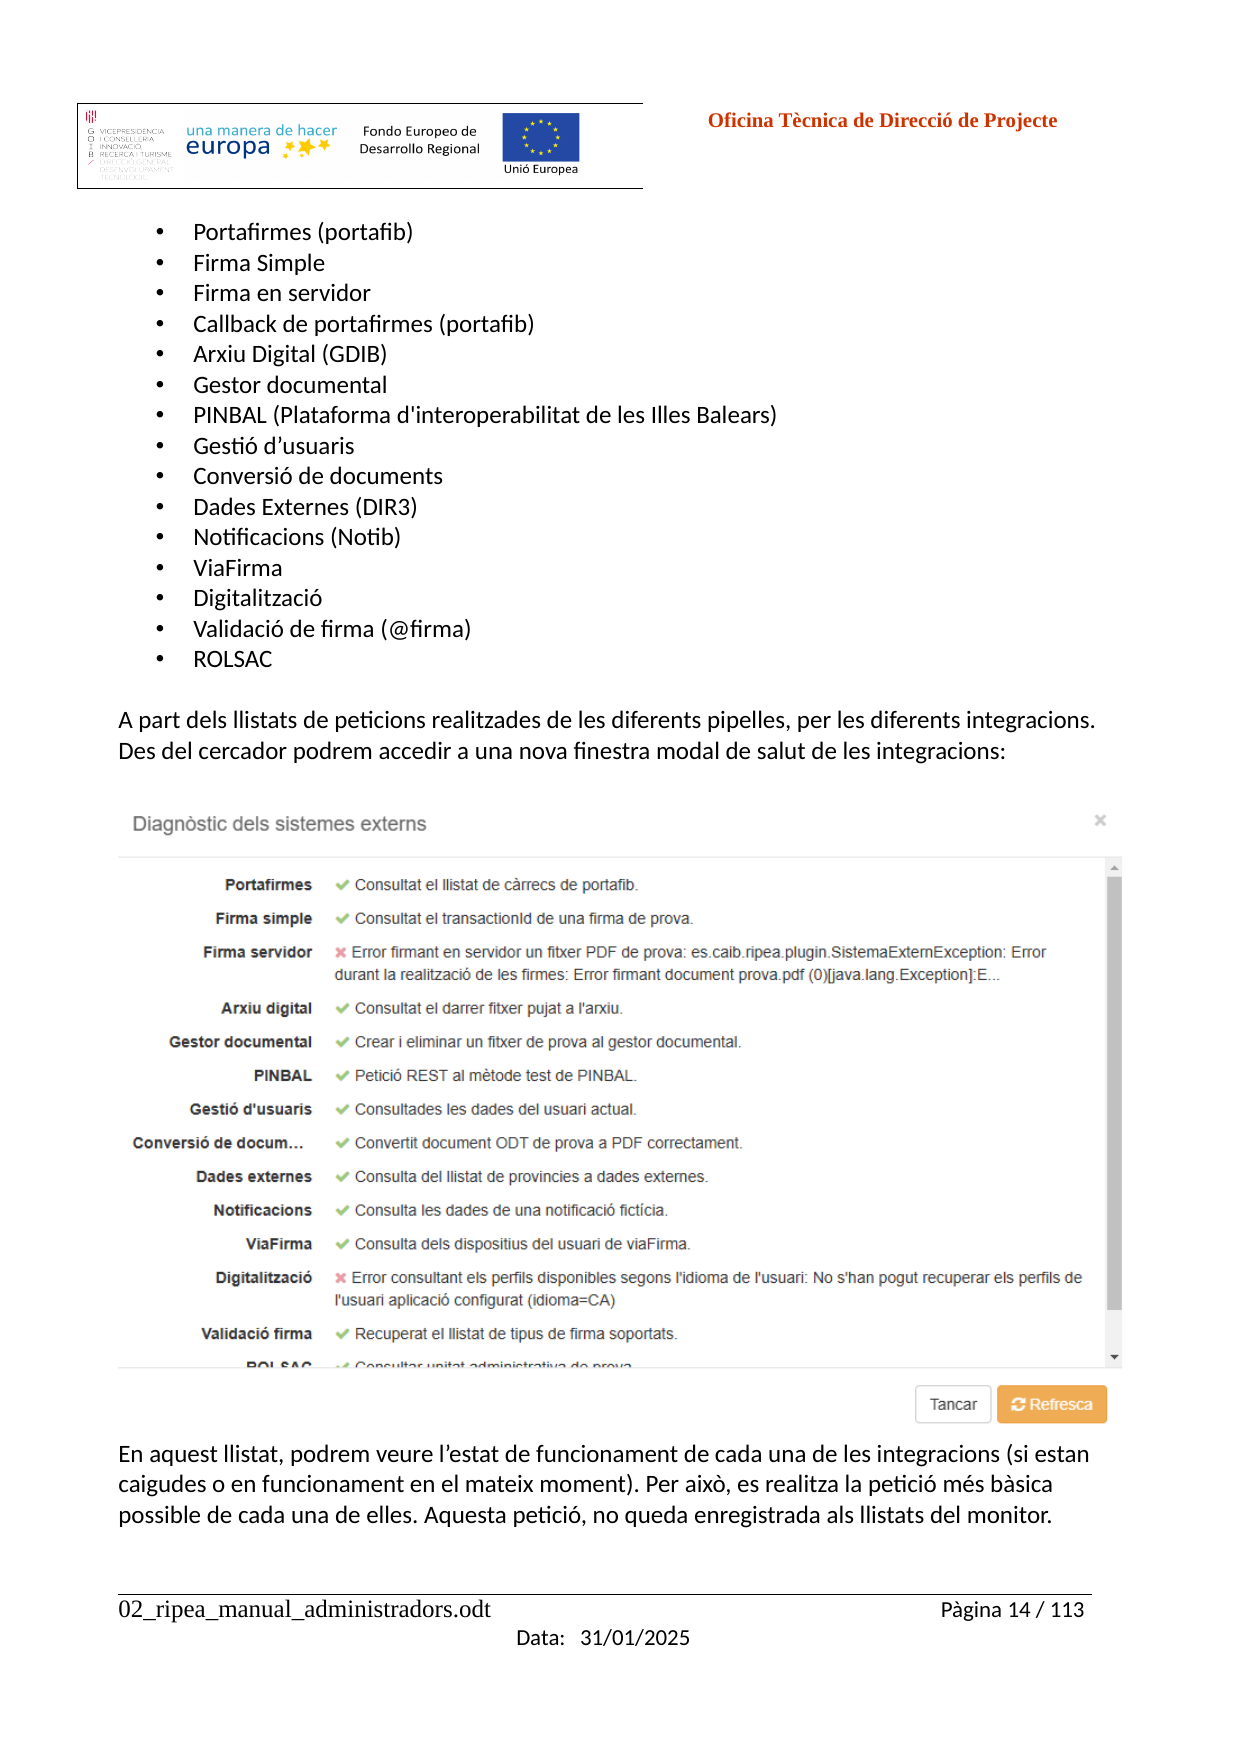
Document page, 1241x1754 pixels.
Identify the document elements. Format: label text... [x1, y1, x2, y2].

list Callback de portafirmes (portafib) [156, 308, 1122, 338]
list Firma Simple [156, 247, 1122, 277]
list ViaFirma [156, 552, 1122, 583]
text A part dels llistats de peticions realitzades de les diferents pipelles, per les diferents integracions. Des del cercador podrem accedir a una nova finestra modal de salut de les integracions: [118, 705, 1122, 766]
list Firma en servidor [156, 277, 1122, 308]
picture [82, 108, 178, 182]
list Portafirmes (portafib) [156, 216, 1122, 247]
list PINBAL (Plataforma d'interoperabilitat de les Illes Balears) [156, 399, 1122, 430]
picture [184, 108, 585, 182]
list Notificacions (Notib) [156, 522, 1122, 552]
list Digitalització [156, 583, 1122, 613]
list ROLSAC [156, 644, 1122, 674]
list Gestió d’usuaris [156, 430, 1122, 461]
picture [118, 796, 1123, 1438]
list Conversió de documents [156, 461, 1122, 491]
list Dades Externes (DIR3) [156, 491, 1122, 522]
list Gestor documental [156, 369, 1122, 399]
list Validació de firma (@firma) [156, 613, 1122, 644]
text En aquest llistat, podrem veure l’estat de funcionament de cada una de les integracions (si estan caigudes o en funcionament en el mateix moment). Per això, es realitza la petició més bàsica possible de cada una de elles. Aquesta petició, no queda enregistrada als llistats del monitor. [118, 1438, 1122, 1529]
list Arxiu Digital (GDIB) [156, 338, 1122, 369]
